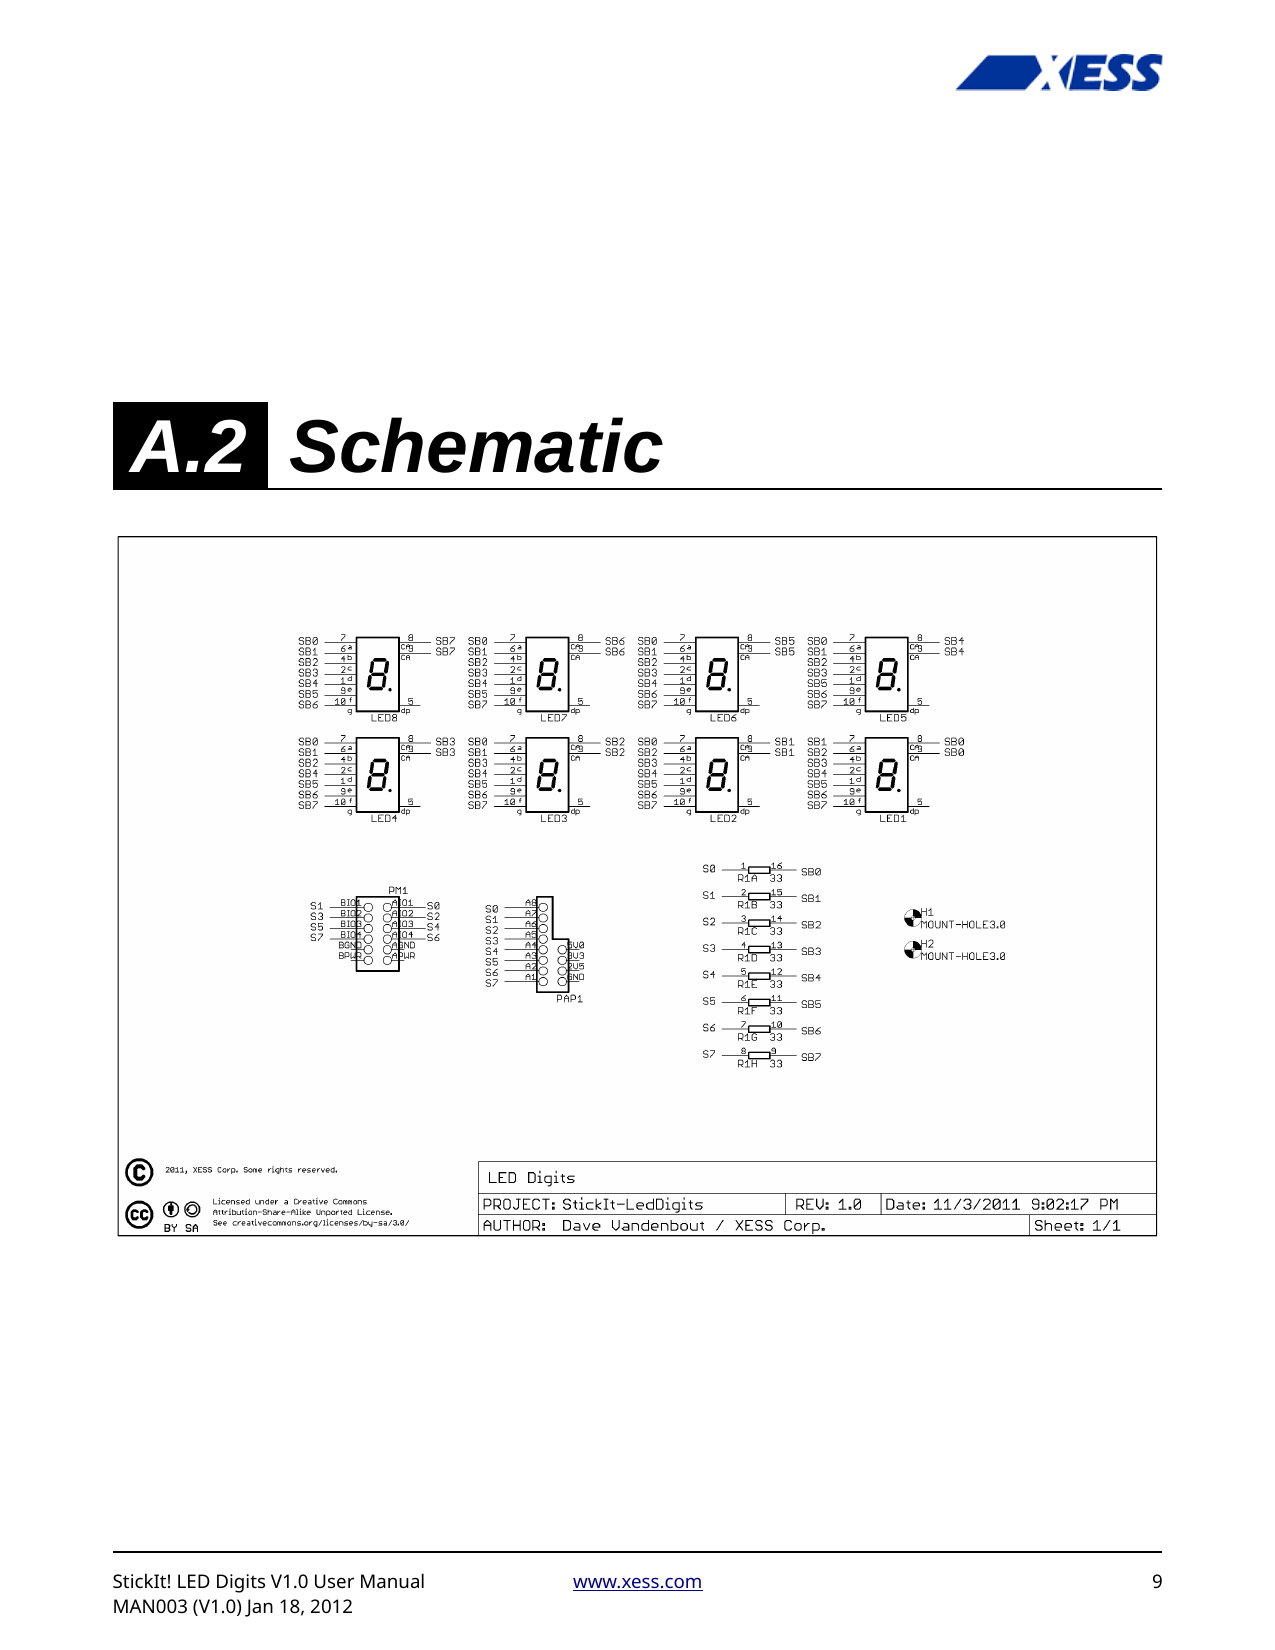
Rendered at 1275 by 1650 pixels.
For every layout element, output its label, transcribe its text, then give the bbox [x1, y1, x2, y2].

subtitle Schematic [268, 402, 1162, 488]
picture [117, 535, 1158, 1237]
picture [955, 54, 1163, 91]
